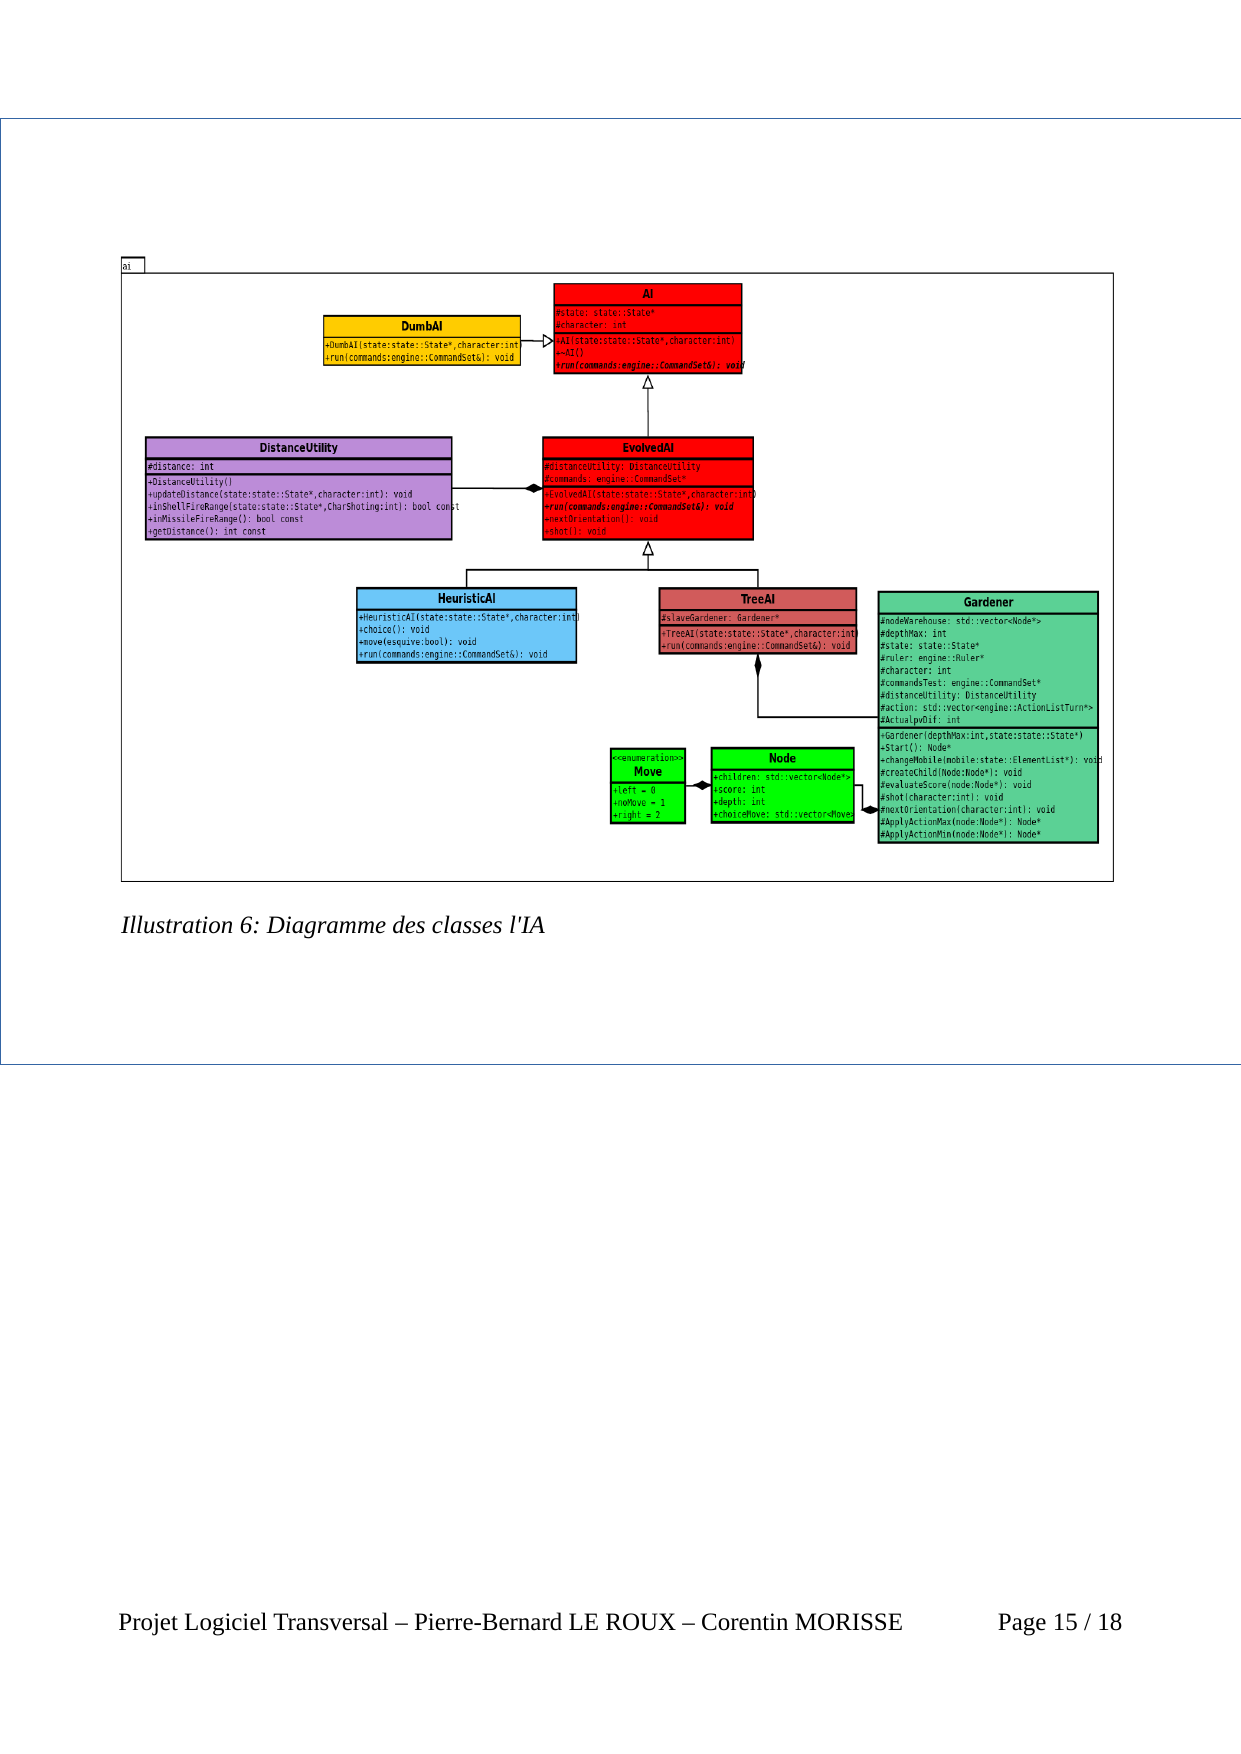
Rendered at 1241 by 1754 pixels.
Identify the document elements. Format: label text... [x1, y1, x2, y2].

text Illustration 6: Diagramme des classes l'IA [121, 882, 1114, 939]
picture [120, 256, 1114, 882]
